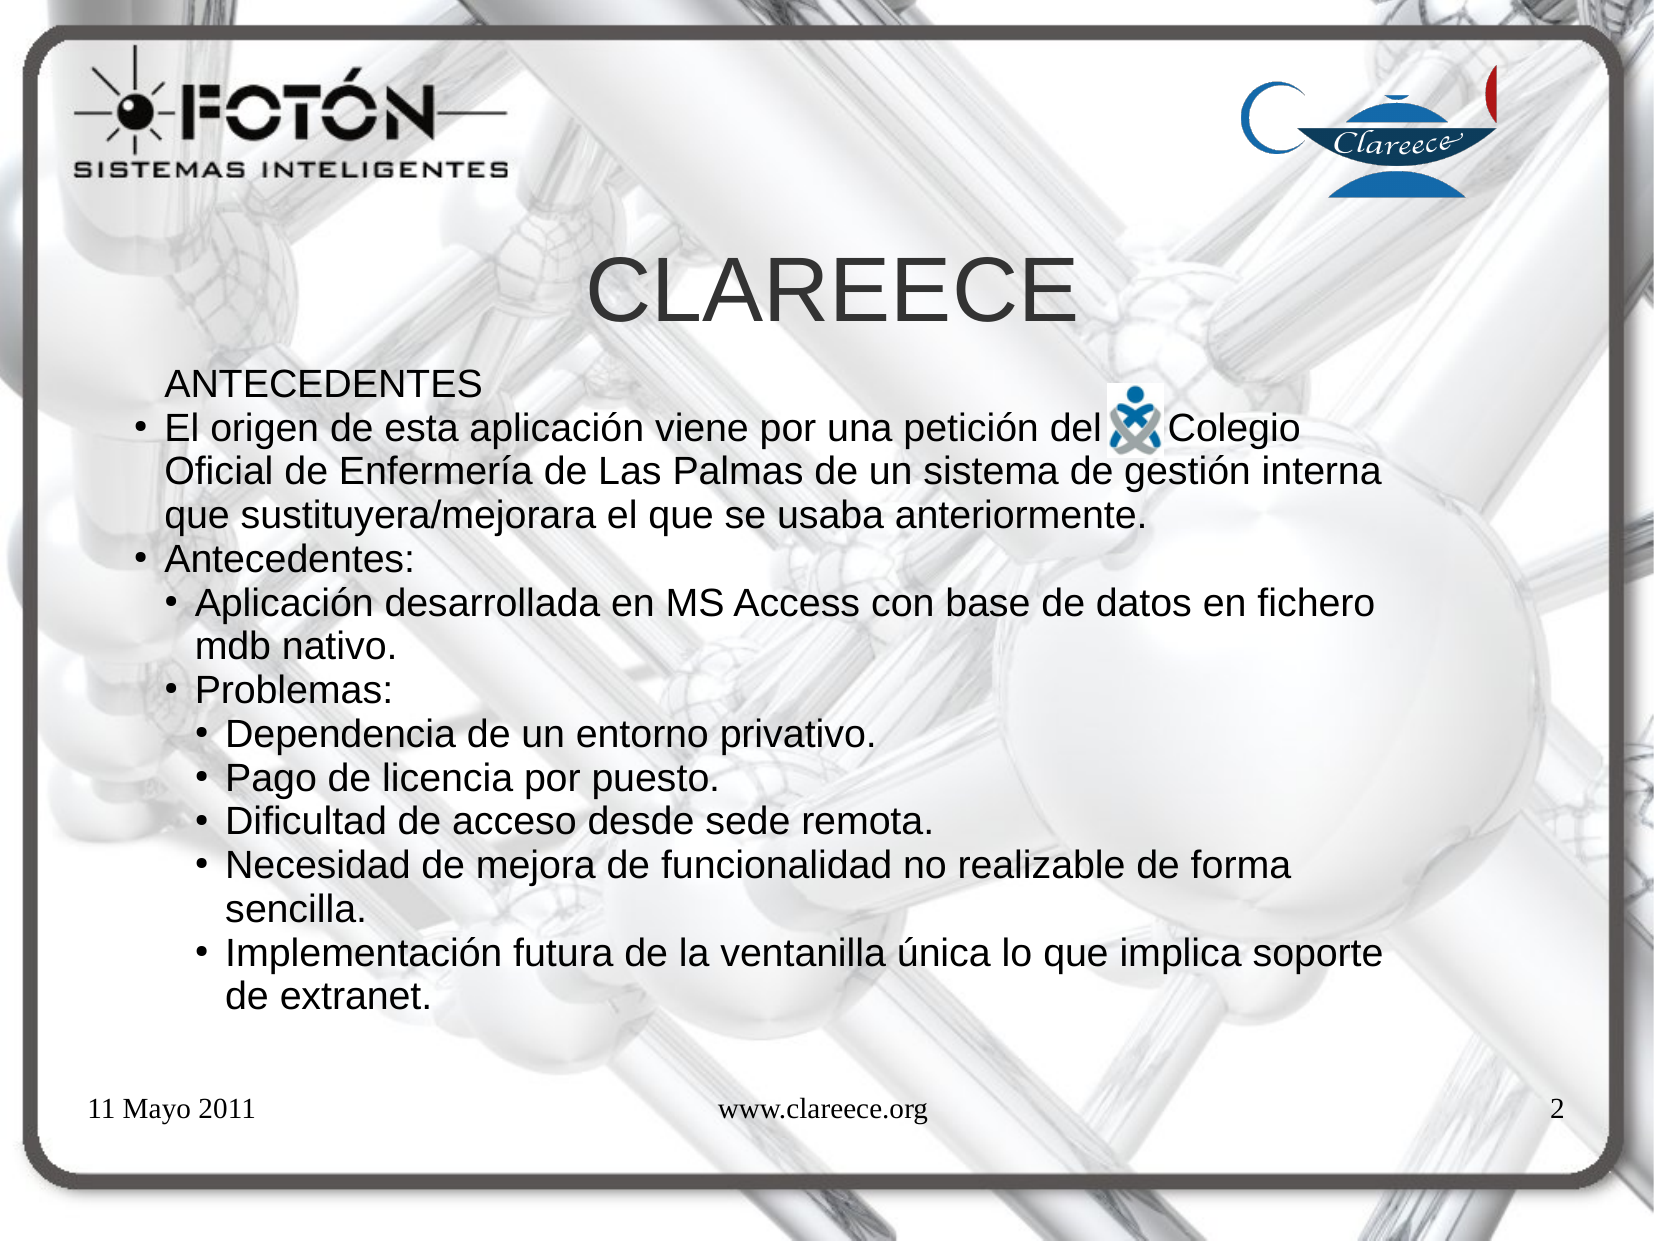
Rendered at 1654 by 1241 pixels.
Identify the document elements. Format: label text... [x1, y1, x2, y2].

title CLAREECE [88, 186, 1577, 394]
picture [0, 0, 1654, 1241]
text_box ANTECEDENTES El origen de esta aplicación viene por una petición del Colegio Oficial de Enfermería de Las Palmas de un sistema de gestión interna que sustituyera/mejorara el que se usaba anteriormente. Antecedentes: Aplicación desarrollada en MS Access con base de datos en fichero mdb nativo. Problemas: Dependencia de un entorno privativo. Pago de licencia por puesto. Dificultad de acceso desde sede remota. Necesidad de mejora de funcionalidad no realizable de forma sencilla. Implementación futura de la ventanilla única lo que implica soporte de extranet. [88, 354, 1418, 1034]
